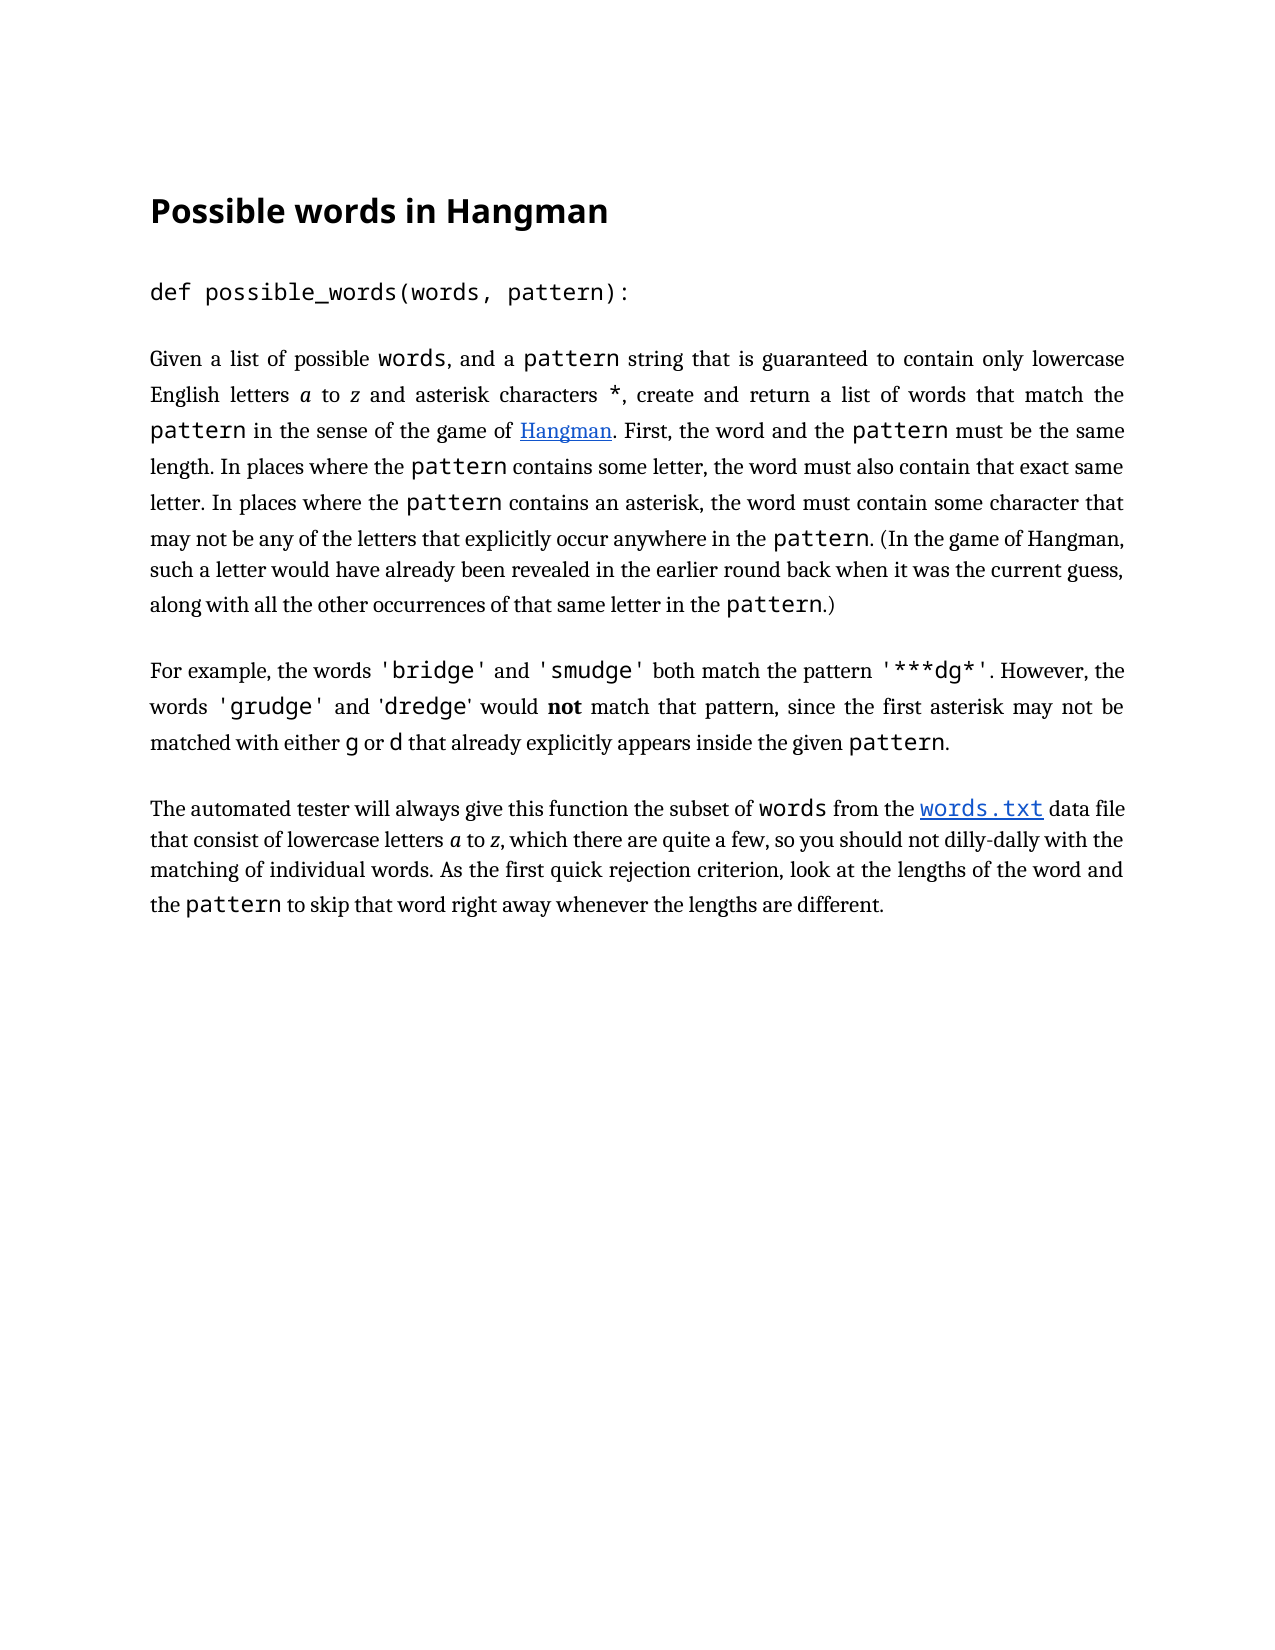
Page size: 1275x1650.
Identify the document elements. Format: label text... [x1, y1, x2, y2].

text def possible_words(words, pattern): [150, 276, 1125, 307]
subtitle Possible words in Hangman [150, 187, 1125, 233]
text Given a list of possible words, and a pattern string that is guaranteed to contain only lowercase English letters a to z and asterisk characters *, create and return a list of words that match the pattern in the sense of the game of Hangman. First, the word and the pattern must be the same length. In places where the pattern contains some letter, the word must also contain that exact same letter. In places where the pattern contains an asterisk, the word must contain some character that may not be any of the letters that explicitly occur anywhere in the pattern. (In the game of Hangman, such a letter would have already been revealed in the earlier round back when it was the current guess, along with all the other occurrences of that same letter in the pattern.) [150, 342, 1125, 619]
text For example, the words 'bridge' and 'smudge' both match the pattern '***dg*'. However, the words 'grudge' and 'dredge' would not match that pattern, since the first asterisk may not be matched with either g or d that already explicitly appears inside the given pattern. [150, 654, 1125, 757]
text The automated tester will always give this function the subset of words from the words.txt data file that consist of lowercase letters a to z, which there are quite a few, so you should not dilly-dally with the matching of individual words. As the first quick rejection criterion, look at the lengths of the word and the pattern to skip that word right away whenever the lengths are different. [150, 792, 1125, 919]
